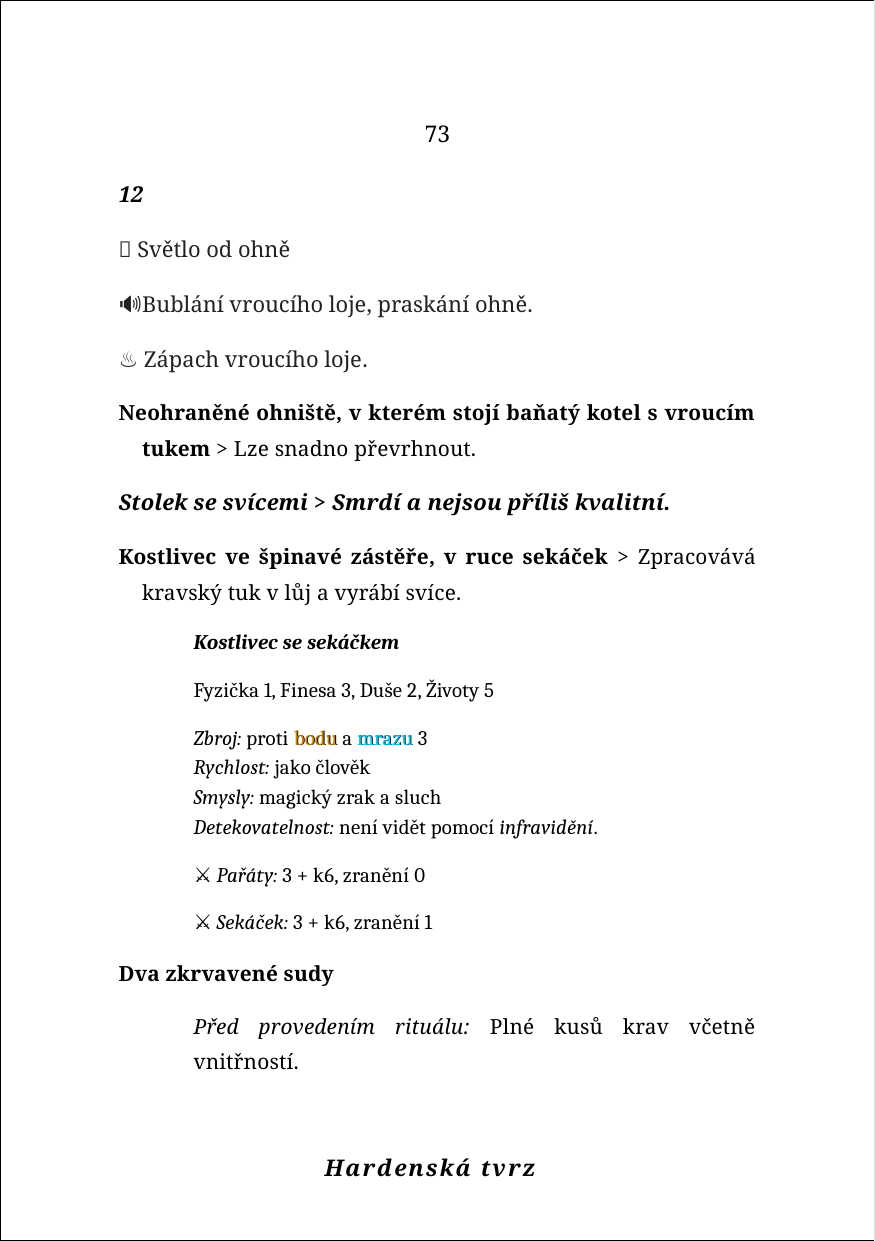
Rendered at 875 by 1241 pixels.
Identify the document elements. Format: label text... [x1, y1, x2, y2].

list ⚔ Pařáty: 3 + k6, zranění 0 [156, 863, 756, 887]
text Stolek se svícemi > Smrdí a nejsou příliš kvalitní. [118, 487, 756, 517]
list Kostlivec se sekáčkem [156, 631, 756, 655]
text Dva zkrvavené sudy [118, 959, 756, 987]
text 🔊Bublání vroucího loje, praskání ohně. [118, 289, 756, 318]
list Rychlost: jako člověk [156, 756, 756, 780]
list Smysly: magický zrak a⁠ sluch [156, 786, 756, 810]
text Neohraněné ohniště, v kterém stojí baňatý kotel s vroucím tukem > Lze snadno převrhnout. [118, 398, 756, 462]
text Kostlivec ve špinavé zástěře, v ruce sekáček > Zpracovává kravský tuk v lůj a vyrábí svíce. [118, 542, 756, 606]
list ⚔ Sekáček: 3 + k6, zranění 1 [156, 911, 756, 935]
text ♨ Zápach vroucího loje. [118, 344, 756, 373]
text 💡 Světlo od ohně [118, 234, 756, 264]
list Detekovatelnost: není vidět pomocí infravidění. [156, 816, 756, 840]
list Zbroj: proti bodu a⁠ mrazu 3 [156, 726, 756, 750]
list Před provedením rituálu: Plné kusů krav včetně vnitřností. [156, 1012, 756, 1076]
list Fyzička 1, Finesa 3, Duše 2, Životy 5 [156, 678, 756, 702]
text 12 [118, 179, 756, 209]
